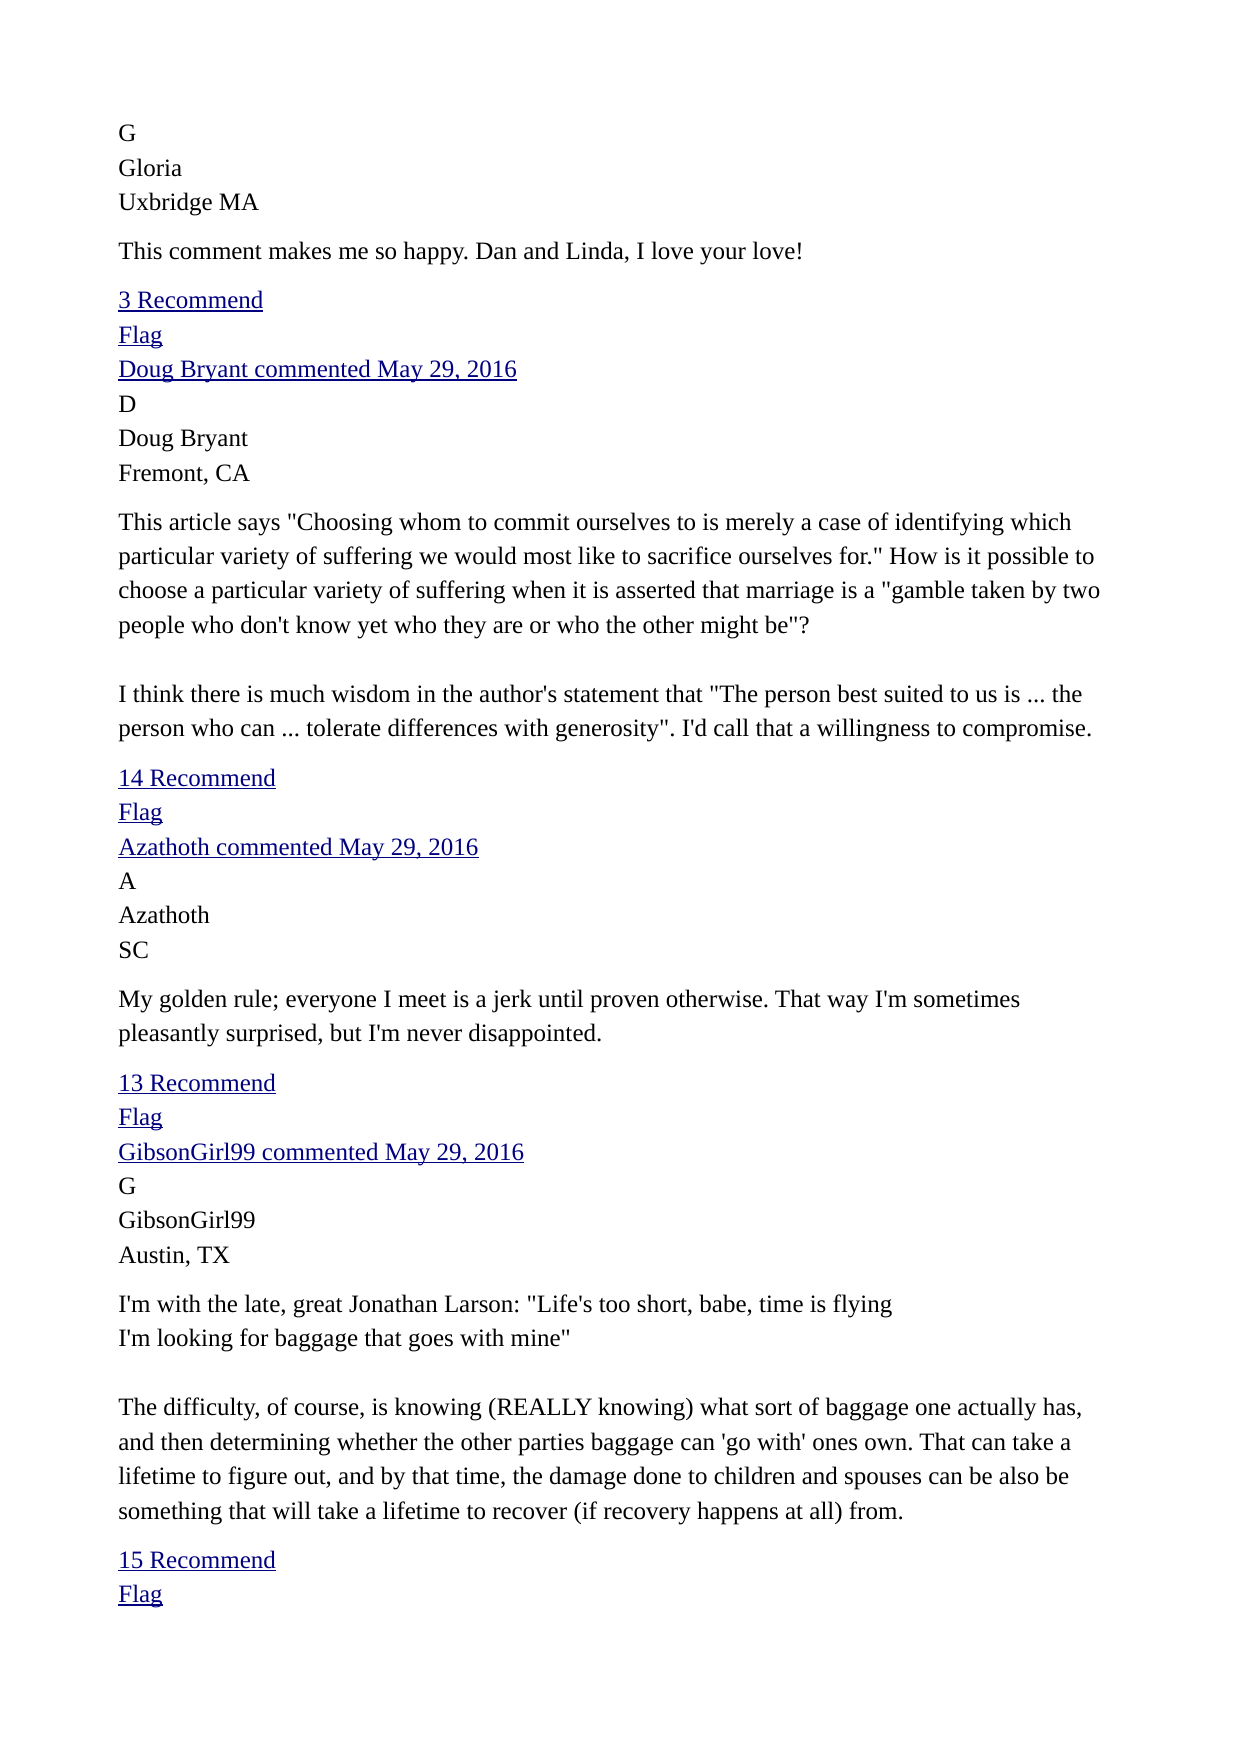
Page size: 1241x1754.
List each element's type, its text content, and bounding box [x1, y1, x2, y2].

text Uxbridge MA [118, 187, 1122, 216]
text Flag [118, 1102, 1122, 1131]
text GibsonGirl99 [118, 1206, 1122, 1234]
text 15 Recommend [118, 1545, 1122, 1574]
text G [118, 118, 1122, 147]
text 13 Recommend [118, 1068, 1122, 1096]
text Gloria [118, 153, 1122, 181]
text 14 Recommend [118, 763, 1122, 791]
text This comment makes me so happy. Dan and Linda, I love your love! [118, 236, 1122, 265]
text GibsonGirl99 commented May 29, 2016 [118, 1137, 1122, 1165]
text Flag [118, 1579, 1122, 1608]
text Flag [118, 320, 1122, 348]
text Doug Bryant [118, 423, 1122, 452]
text D [118, 389, 1122, 417]
text A [118, 866, 1122, 895]
text I'm with the late, great Jonathan Larson: "Life's too short, babe, time is flying I'm looking for baggage that goes with mine" The difficulty, of course, is knowing (REALLY knowing) what sort of baggage one actually has, and then determining whether the other parties baggage can 'go with' ones own. That can take a lifetime to figure out, and by that time, the damage done to children and spouses can be also be something that will take a lifetime to recover (if recovery happens at all) from. [118, 1289, 1122, 1525]
text SC [118, 935, 1122, 964]
text Austin, TX [118, 1240, 1122, 1269]
text 3 Recommend [118, 285, 1122, 314]
text Azathoth [118, 901, 1122, 929]
text G [118, 1171, 1122, 1200]
text Azathoth commented May 29, 2016 [118, 832, 1122, 860]
text My golden rule; everyone I meet is a jerk until proven otherwise. That way I'm sometimes pleasantly surprised, but I'm never disappointed. [118, 984, 1122, 1047]
text Flag [118, 797, 1122, 826]
text Doug Bryant commented May 29, 2016 [118, 354, 1122, 383]
text This article says "Choosing whom to commit ourselves to is merely a case of identifying which particular variety of suffering we would most like to sacrifice ourselves for." How is it possible to choose a particular variety of suffering when it is asserted that marriage is a "gamble taken by two people who don't know yet who they are or who the other might be"? I think there is much wisdom in the author's statement that "The person best suited to us is ... the person who can ... tolerate differences with generosity". I'd call that a willingness to compromise. [118, 507, 1122, 742]
text Fremont, CA [118, 458, 1122, 486]
